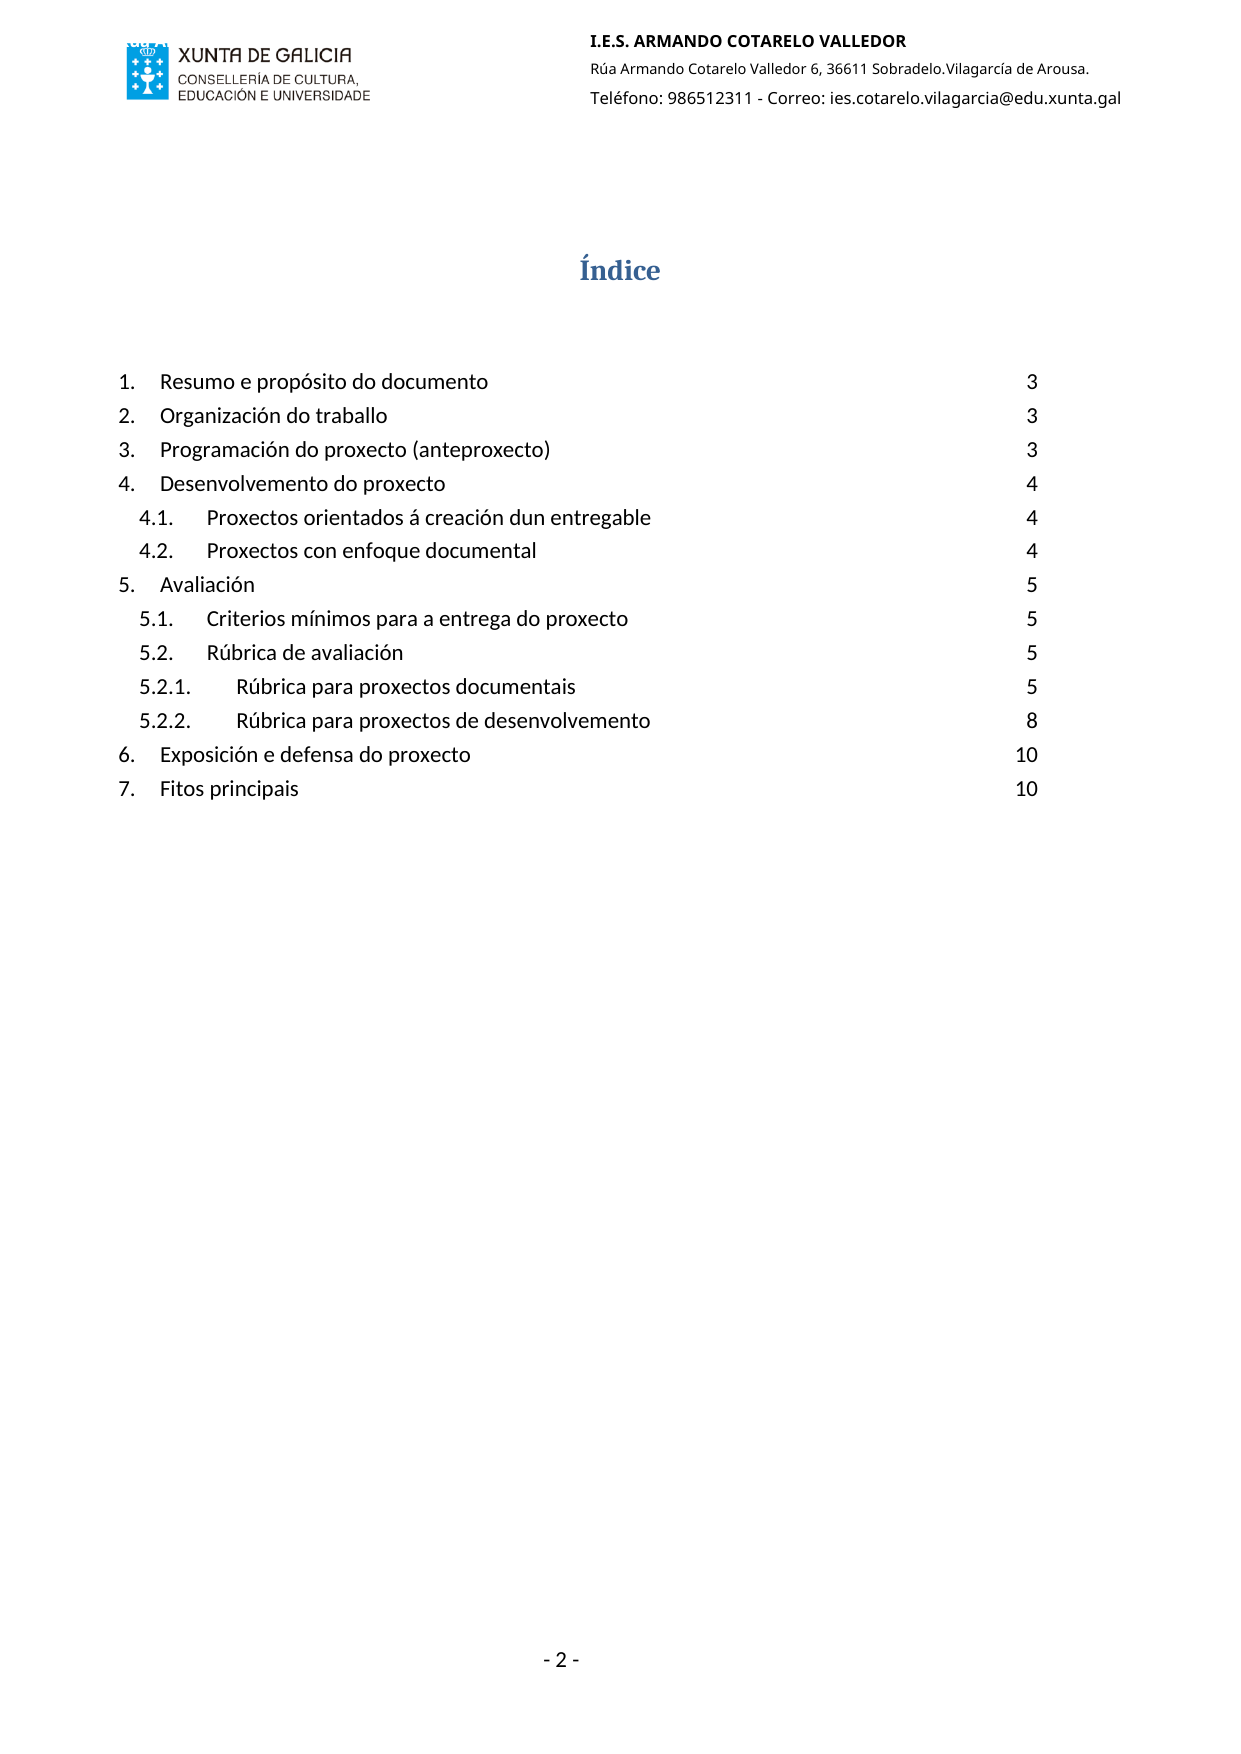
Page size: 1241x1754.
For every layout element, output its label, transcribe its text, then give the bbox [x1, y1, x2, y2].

picture [117, 35, 379, 107]
text Índice [118, 254, 1122, 288]
picture [126, 35, 158, 43]
text 4. Desenvolvemento do proxecto 4 [118, 469, 1122, 497]
text 2. Organización do traballo 3 [118, 401, 1122, 429]
text 7. Fitos principais 10 [118, 774, 1122, 802]
text 5.2.1. Rúbrica para proxectos documentais 5 [139, 672, 1122, 701]
text 3. Programación do proxecto (anteproxecto) 3 [118, 435, 1122, 463]
text 5.2.2. Rúbrica para proxectos de desenvolvemento 8 [139, 706, 1122, 734]
text 5. Avaliación 5 [118, 571, 1122, 599]
text 5.1. Criterios mínimos para a entrega do proxecto 5 [139, 604, 1122, 633]
text 4.2. Proxectos con enfoque documental 4 [139, 537, 1122, 565]
text 1. Resumo e propósito do documento 3 [118, 367, 1122, 395]
text 4.1. Proxectos orientados á creación dun entregable 4 [139, 503, 1122, 531]
picture [141, 68, 154, 93]
text 5.2. Rúbrica de avaliación 5 [139, 638, 1122, 667]
text 6. Exposición e defensa do proxecto 10 [118, 740, 1122, 768]
